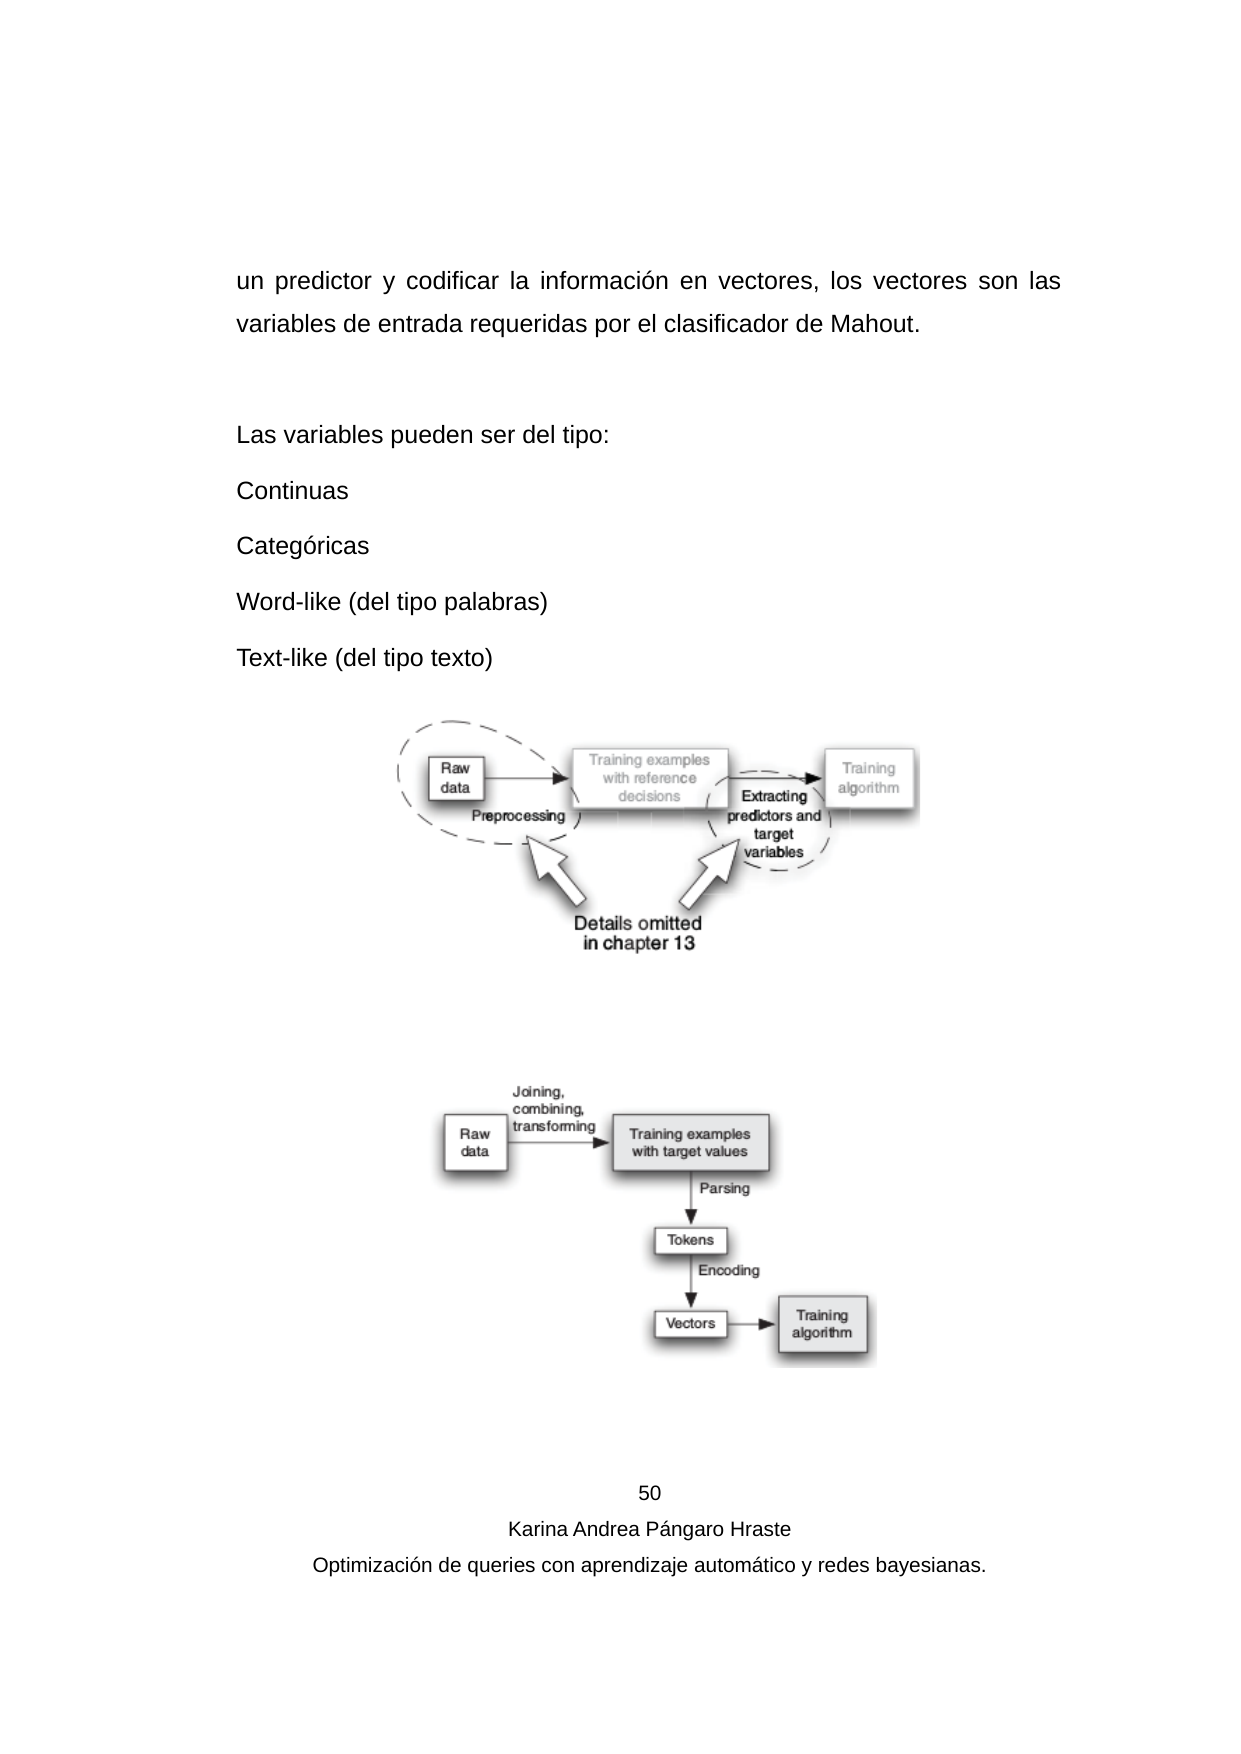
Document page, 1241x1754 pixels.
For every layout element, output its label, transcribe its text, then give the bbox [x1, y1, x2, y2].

text Word-like (del tipo palabras) [236, 587, 1063, 616]
text Categóricas [236, 531, 1063, 560]
text Continuas [236, 476, 1063, 504]
text Las variables pueden ser del tipo: [236, 420, 1063, 449]
picture [422, 1069, 878, 1368]
picture [378, 698, 921, 1000]
text un predictor y codificar la información en vectores, los vectores son las variables de entrada requeridas por el clasificador de Mahout. [236, 266, 1063, 338]
text Text-like (del tipo texto) [236, 643, 1063, 671]
